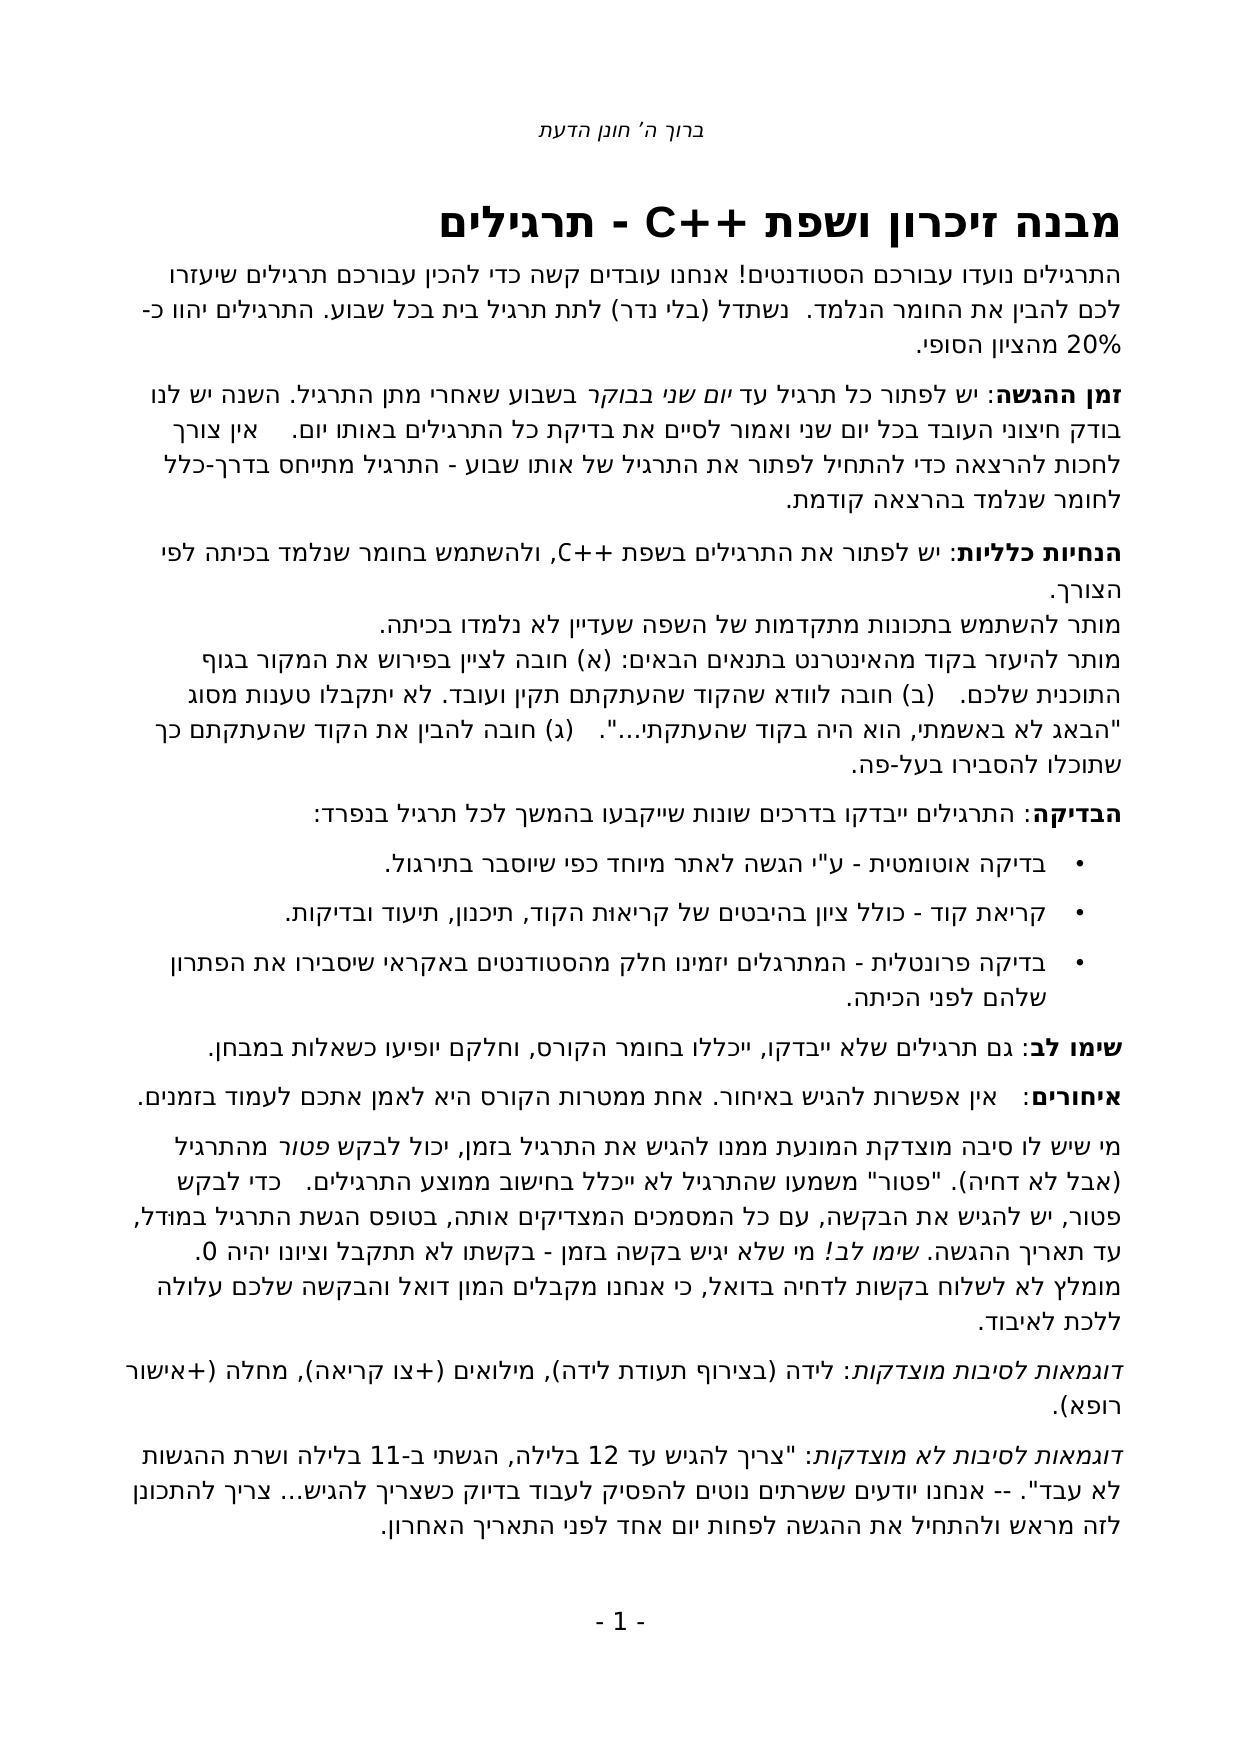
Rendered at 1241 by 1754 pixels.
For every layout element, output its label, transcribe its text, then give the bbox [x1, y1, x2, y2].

text שימו לב: גם תרגילים שלא ייבדקו, ייכללו בחומר הקורס, וחלקם יופיעו כשאלות במבחן. [118, 1033, 1122, 1062]
subtitle מבנה זיכרון ושפת ++C - תרגילים [118, 197, 1122, 248]
text דוגמאות לסיבות לא מוצדקות: "צריך להגיש עד 12 בלילה, הגשתי ב-11 בלילה ושרת ההגשות לא עבד". -- אנחנו יודעים ששרתים נוטים להפסיק לעבוד בדיוק כשצריך להגיש... צריך להתכונן לזה מראש ולהתחיל את ההגשה לפחות יום אחד לפני התאריך האחרון. [118, 1441, 1122, 1540]
list בדיקה פרונטלית - המתרגלים יזמינו חלק מהסטודנטים באקראי שיסבירו את הפתרון שלהם לפני הכיתה. [118, 948, 1084, 1012]
text זמן ההגשה: יש לפתור כל תרגיל עד יום שני בבוקר בשבוע שאחרי מתן התרגיל. השנה יש לנו בודק חיצוני העובד בכל יום שני ואמור לסיים את בדיקת כל התרגילים באותו יום. אין צורך לחכות להרצאה כדי להתחיל לפתור את התרגיל של אותו שבוע - התרגיל מתייחס בדרך-כלל לחומר שנלמד בהרצאה קודמת. [118, 380, 1122, 514]
text התרגילים נועדו עבורכם הסטודנטים! אנחנו עובדים קשה כדי להכין עבורכם תרגילים שיעזרו לכם להבין את החומר הנלמד. נשתדל (בלי נדר) לתת תרגיל בית בכל שבוע. התרגילים יהוו כ-20% מהציון הסופי. [118, 261, 1122, 360]
text הבדיקה: התרגילים ייבדקו בדרכים שונות שייקבעו בהמשך לכל תרגיל בנפרד: [118, 799, 1122, 828]
text הנחיות כלליות: יש לפתור את התרגילים בשפת ++C, ולהשתמש בחומר שנלמד בכיתה לפי הצורך. מותר להשתמש בתכונות מתקדמות של השפה שעדיין לא נלמדו בכיתה. מותר להיעזר בקוד מהאינטרנט בתנאים הבאים: (א) חובה לציין בפירוש את המקור בגוף התוכנית שלכם. (ב) חובה לוודא שהקוד שהעתקתם תקין ועובד. לא יתקבלו טענות מסוג "הבאג לא באשמתי, הוא היה בקוד שהעתקתי...". (ג) חובה להבין את הקוד שהעתקתם כך שתוכלו להסבירו בעל-פה. [118, 535, 1122, 779]
list קריאת קוד - כולל ציון בהיבטים של קריאוּת הקוד, תיכנון, תיעוד ובדיקות. [118, 898, 1084, 928]
text דוגמאות לסיבות מוצדקות: לידה (בצירוף תעודת לידה), מילואים (+צו קריאה), מחלה (+אישור רופא). [118, 1356, 1122, 1421]
text מי שיש לו סיבה מוצדקת המונעת ממנו להגיש את התרגיל בזמן, יכול לבקש פטור מהתרגיל (אבל לא דחיה). "פטור" משמעו שהתרגיל לא ייכלל בחישוב ממוצע התרגילים. כדי לבקש פטור, יש להגיש את הבקשה, עם כל המסמכים המצדיקים אותה, בטופס הגשת התרגיל במוּדל, עד תאריך ההגשה. שימו לב! מי שלא יגיש בקשה בזמן - בקשתו לא תתקבל וציונו יהיה 0. מומלץ לא לשלוח בקשות לדחיה בדואל, כי אנחנו מקבלים המון דואל והבקשה שלכם עלולה ללכת לאיבוד. [118, 1132, 1122, 1336]
list בדיקה אוטומטית - ע"י הגשה לאתר מיוחד כפי שיוסבר בתירגול. [118, 849, 1084, 878]
text איחורים: אין אפשרות להגיש באיחור. אחת ממטרות הקורס היא לאמן אתכם לעמוד בזמנים. [118, 1082, 1122, 1111]
